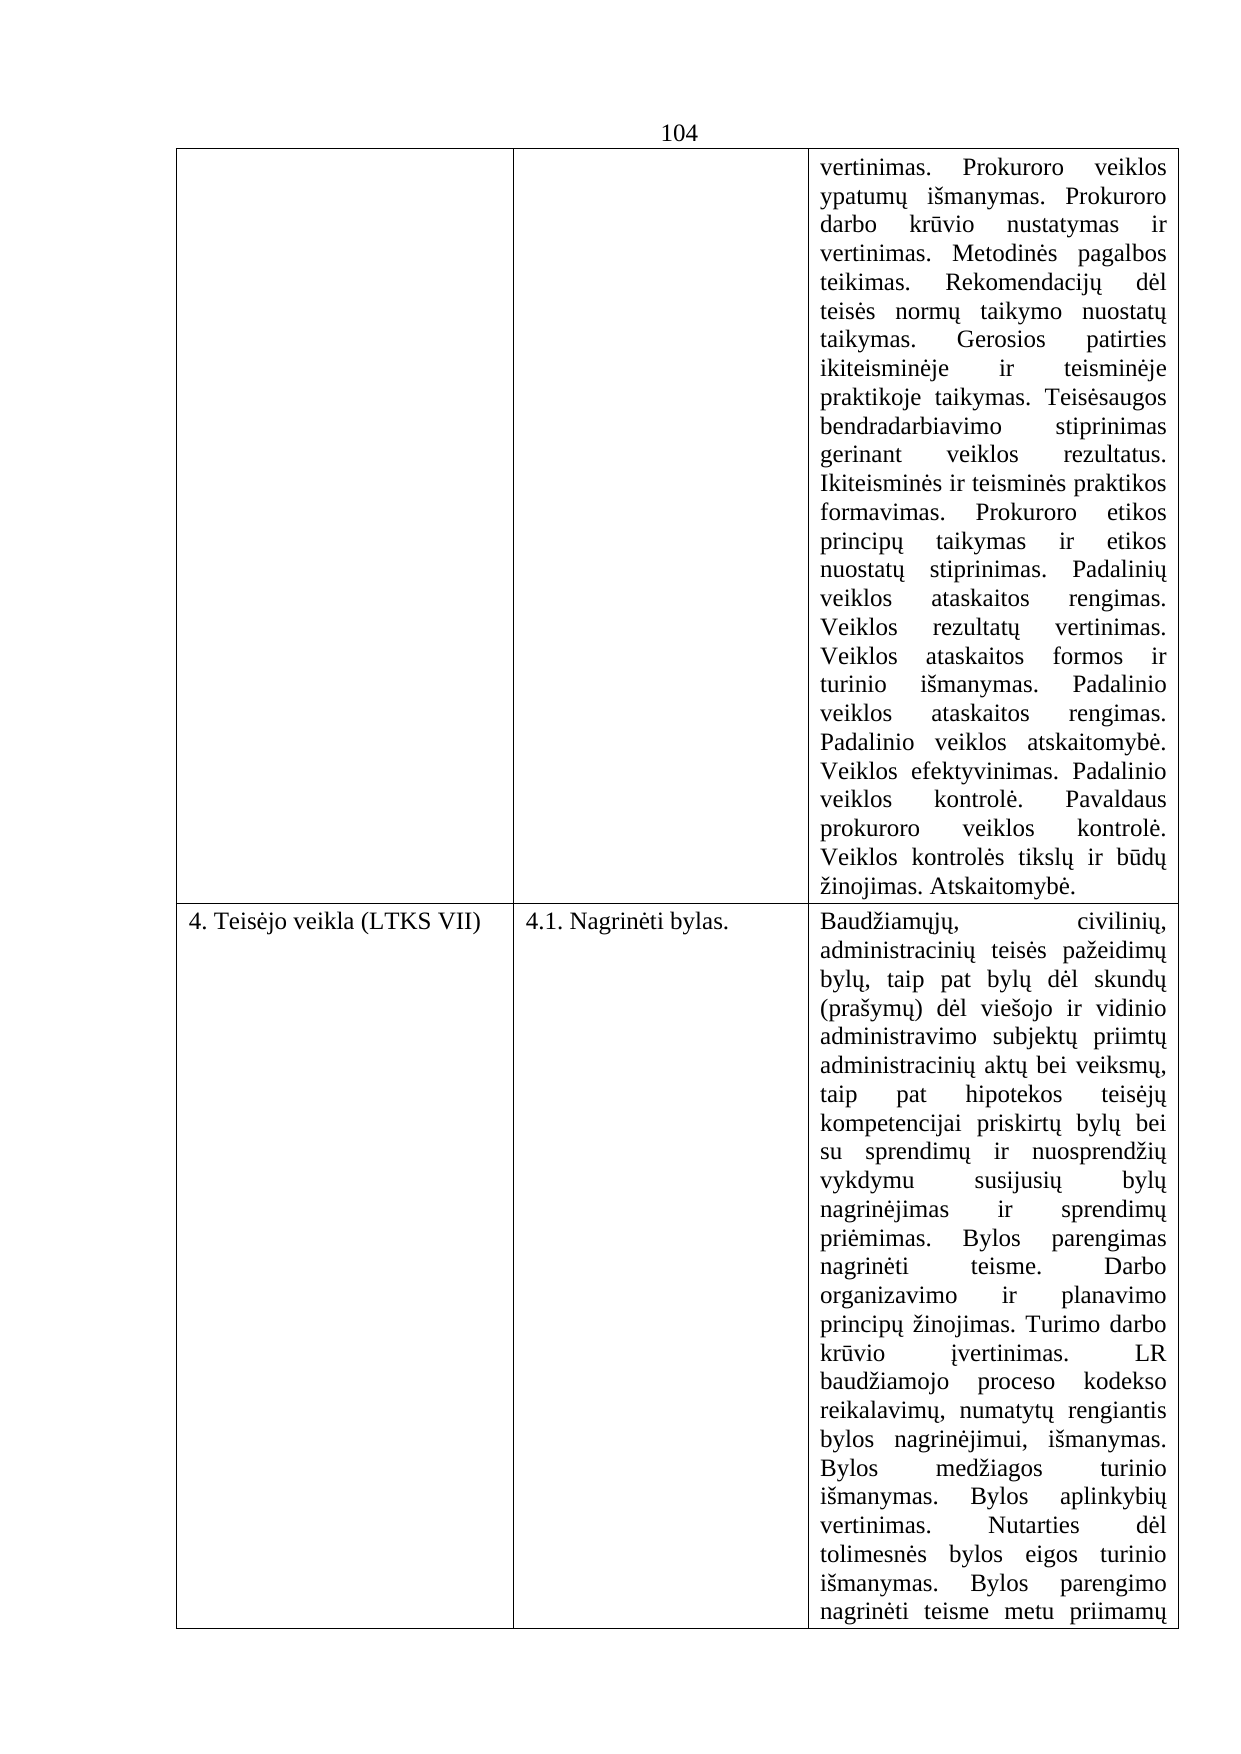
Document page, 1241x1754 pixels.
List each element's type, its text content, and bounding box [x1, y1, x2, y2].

table_cell 4.1. Nagrinėti bylas. [514, 904, 808, 1628]
table_cell [177, 149, 513, 902]
table_cell Baudžiamųjų, civilinių, administracinių teisės pažeidimų bylų, taip pat bylų dėl skundų (prašymų) dėl viešojo ir vidinio administravimo subjektų priimtų administracinių aktų bei veiksmų, taip pat hipotekos teisėjų kompetencijai priskirtų bylų bei su sprendimų ir nuosprendžių vykdymu susijusių bylų nagrinėjimas ir sprendimų priėmimas. Bylos parengimas nagrinėti teisme. Darbo organizavimo ir planavimo principų žinojimas. Turimo darbo krūvio įvertinimas. LR baudžiamojo proceso kodekso reikalavimų, numatytų rengiantis bylos nagrinėjimui, išmanymas. Bylos medžiagos turinio išmanymas. Bylos aplinkybių vertinimas. Nutarties dėl tolimesnės bylos eigos turinio išmanymas. Bylos parengimo nagrinėti teisme metu priimamų [809, 904, 1178, 1628]
table_cell [514, 149, 808, 902]
table_cell vertinimas. Prokuroro veiklos ypatumų išmanymas. Prokuroro darbo krūvio nustatymas ir vertinimas. Metodinės pagalbos teikimas. Rekomendacijų dėl teisės normų taikymo nuostatų taikymas. Gerosios patirties ikiteisminėje ir teisminėje praktikoje taikymas. Teisėsaugos bendradarbiavimo stiprinimas gerinant veiklos rezultatus. Ikiteisminės ir teisminės praktikos formavimas. Prokuroro etikos principų taikymas ir etikos nuostatų stiprinimas. Padalinių veiklos ataskaitos rengimas. Veiklos rezultatų vertinimas. Veiklos ataskaitos formos ir turinio išmanymas. Padalinio veiklos ataskaitos rengimas. Padalinio veiklos atskaitomybė. Veiklos efektyvinimas. Padalinio veiklos kontrolė. Pavaldaus prokuroro veiklos kontrolė. Veiklos kontrolės tikslų ir būdų žinojimas. Atskaitomybė. [809, 149, 1178, 902]
table_cell 4. Teisėjo veikla (LTKS VII) [177, 904, 513, 1628]
